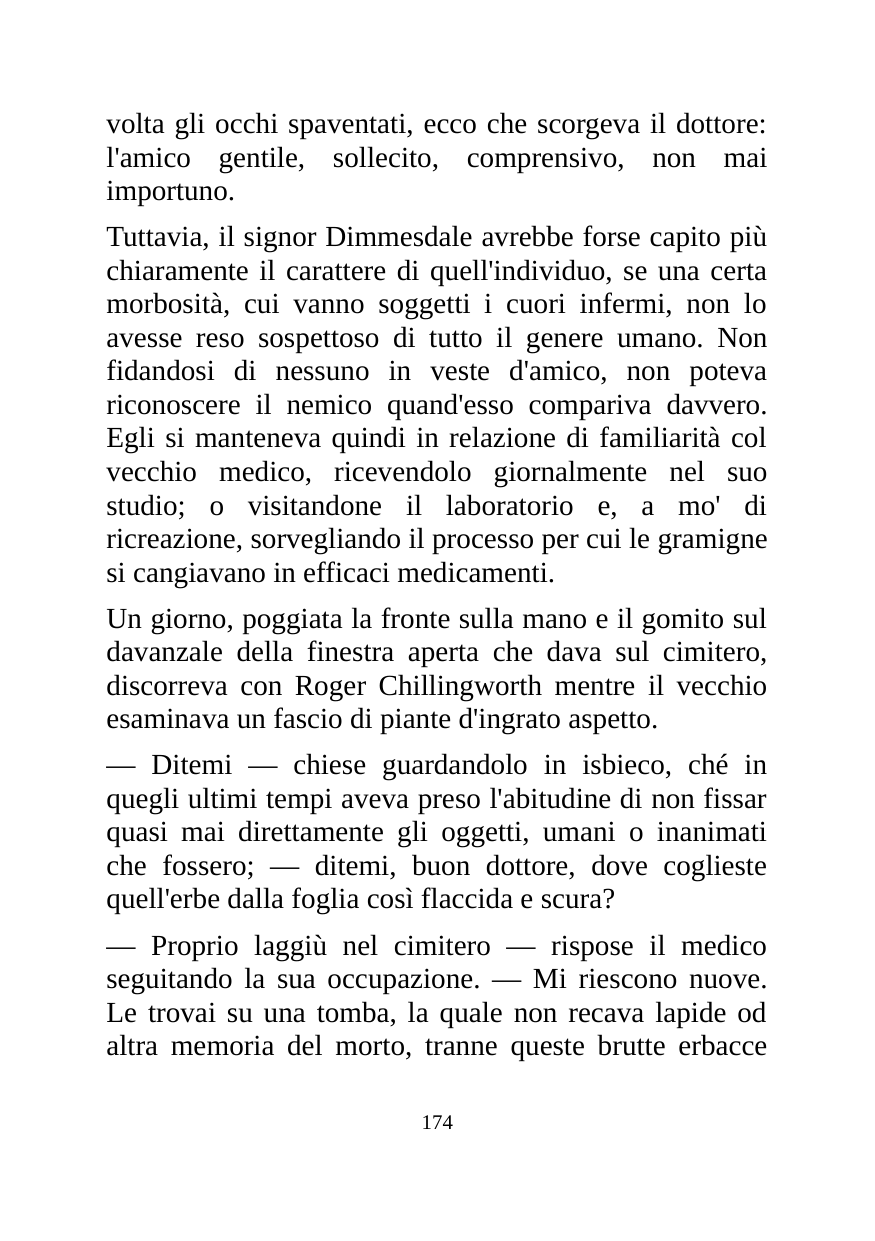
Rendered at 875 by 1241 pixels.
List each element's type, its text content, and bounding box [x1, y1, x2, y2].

text Tuttavia, il signor Dimmesdale avrebbe forse capito più chiaramente il carattere di quell'individuo, se una certa morbosità, cui vanno soggetti i cuori infermi, non lo avesse reso sospettoso di tutto il genere umano. Non fidandosi di nessuno in veste d'amico, non poteva riconoscere il nemico quand'esso compariva davvero. Egli si manteneva quindi in relazione di familiarità col vecchio medico, ricevendolo giornalmente nel suo studio; o visitandone il laboratorio e, a mo' di ricreazione, sorvegliando il processo per cui le gramigne si cangiavano in efficaci medicamenti. [106, 219, 768, 588]
text Un giorno, poggiata la fronte sulla mano e il gomito sul davanzale della finestra aperta che dava sul cimitero, discorreva con Roger Chillingworth mentre il vecchio esaminava un fascio di piante d'ingrato aspetto. [106, 601, 768, 735]
text volta gli occhi spaventati, ecco che scorgeva il dottore: l'amico gentile, sollecito, comprensivo, non mai importuno. [106, 106, 768, 207]
text — Proprio laggiù nel cimitero — rispose il medico seguitando la sua occupazione. — Mi riescono nuove. Le trovai su una tomba, la quale non recava lapide od altra memoria del morto, tranne queste brutte erbacce [106, 928, 768, 1062]
text — Ditemi — chiese guardandolo in isbieco, ché in quegli ultimi tempi aveva preso l'abitudine di non fissar quasi mai direttamente gli oggetti, umani o inanimati che fossero; — ditemi, buon dottore, dove coglieste quell'erbe dalla foglia così flaccida e scura? [106, 747, 768, 915]
